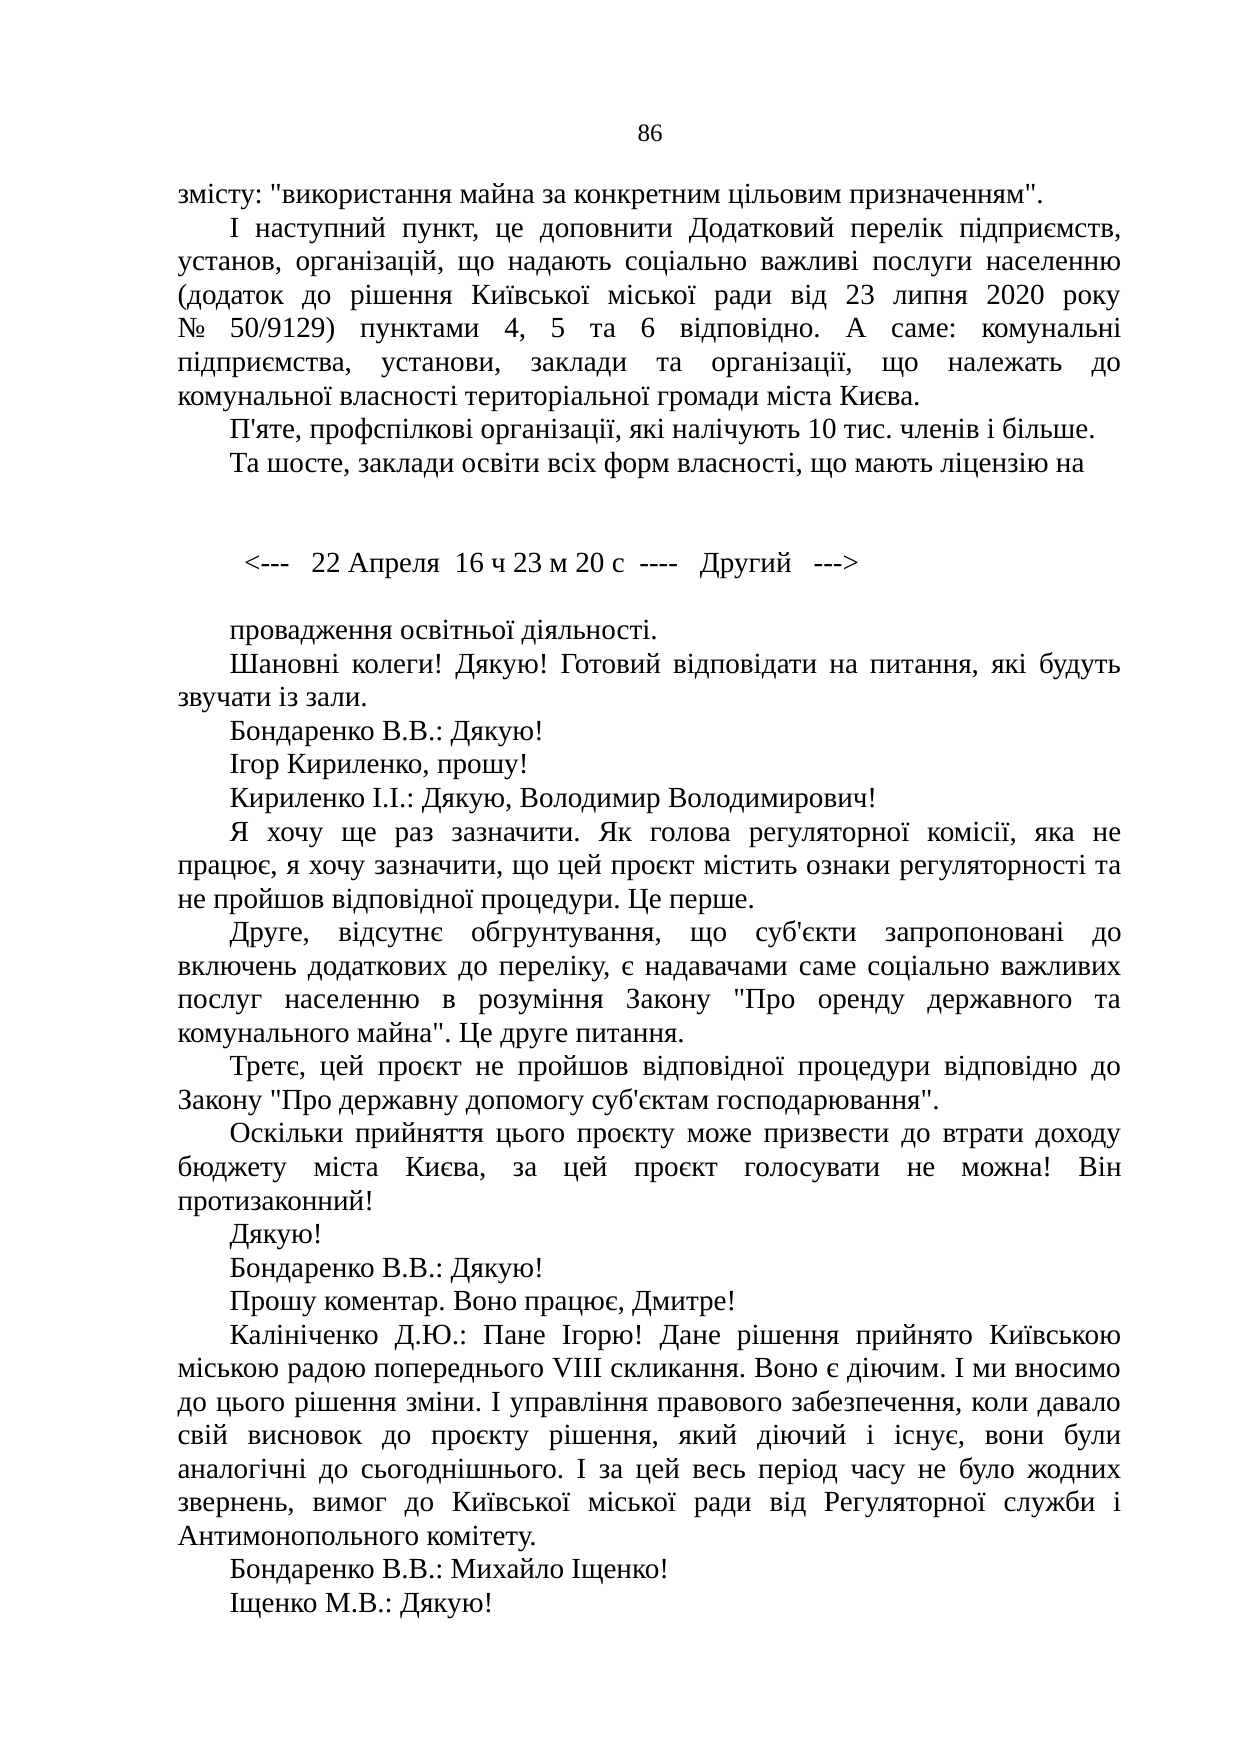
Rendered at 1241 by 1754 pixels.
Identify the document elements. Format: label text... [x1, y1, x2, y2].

text Іщенко М.В.: Дякую! [177, 1585, 1122, 1619]
text Прошу коментар. Воно працює, Дмитре! [177, 1283, 1122, 1317]
text Калініченко Д.Ю.: Пане Ігорю! Дане рішення прийнято Київською міською радою попереднього VIII скликання. Воно є діючим. І ми вносимо до цього рішення зміни. І управління правового забезпечення, коли давало свій висновок до проєкту рішення, який діючий і існує, вони були аналогічні до сьогоднішнього. І за цей весь період часу не було жодних звернень, вимог до Київської міської ради від Регуляторної служби і Антимонопольного комітету. [177, 1317, 1122, 1552]
text Ігор Кириленко, прошу! [177, 747, 1122, 780]
text змісту: "використання майна за конкретним цільовим призначенням". [177, 176, 1122, 210]
text І наступний пункт, це доповнити Додатковий перелік підприємств, установ, організацій, що надають соціально важливі послуги населенню (додаток до рішення Київської міської ради від 23 липня 2020 року № 50/9129) пунктами 4, 5 та 6 відповідно. А саме: комунальні підприємства, установи, заклади та організації, що належать до комунальної власності територіальної громади міста Києва. [177, 210, 1122, 411]
text Шановні колеги! Дякую! Готовий відповідати на питання, які будуть звучати із зали. [177, 646, 1122, 713]
text Бондаренко В.В.: Дякую! [177, 713, 1122, 747]
text Бондаренко В.В.: Михайло Іщенко! [177, 1552, 1122, 1585]
text Та шосте, заклади освіти всіх форм власності, що мають ліцензію на [177, 445, 1122, 478]
text провадження освітньої діяльності. [177, 612, 1122, 646]
text Оскільки прийняття цього проєкту може призвести до втрати доходу бюджету міста Києва, за цей проєкт голосувати не можна! Він протизаконний! [177, 1116, 1122, 1216]
text Бондаренко В.В.: Дякую! [177, 1250, 1122, 1283]
text П'яте, профспілкові організації, які налічують 10 тис. членів і більше. [177, 411, 1122, 445]
text Дякую! [177, 1216, 1122, 1250]
text Третє, цей проєкт не пройшов відповідної процедури відповідно до Закону "Про державну допомогу суб'єктам господарювання". [177, 1048, 1122, 1116]
text Я хочу ще раз зазначити. Як голова регуляторної комісії, яка не працює, я хочу зазначити, що цей проєкт містить ознаки регуляторності та не пройшов відповідної процедури. Це перше. [177, 814, 1122, 914]
text Кириленко І.І.: Дякую, Володимир Володимирович! [177, 780, 1122, 814]
text Друге, відсутнє обгрунтування, що суб'єкти запропоновані до включень додаткових до переліку, є надавачами саме соціально важливих послуг населенню в розуміння Закону "Про оренду державного та комунального майна". Це друге питання. [177, 914, 1122, 1048]
text <--- 22 Апреля 16 ч 23 м 20 с ---- Другий ---> [177, 545, 1122, 579]
